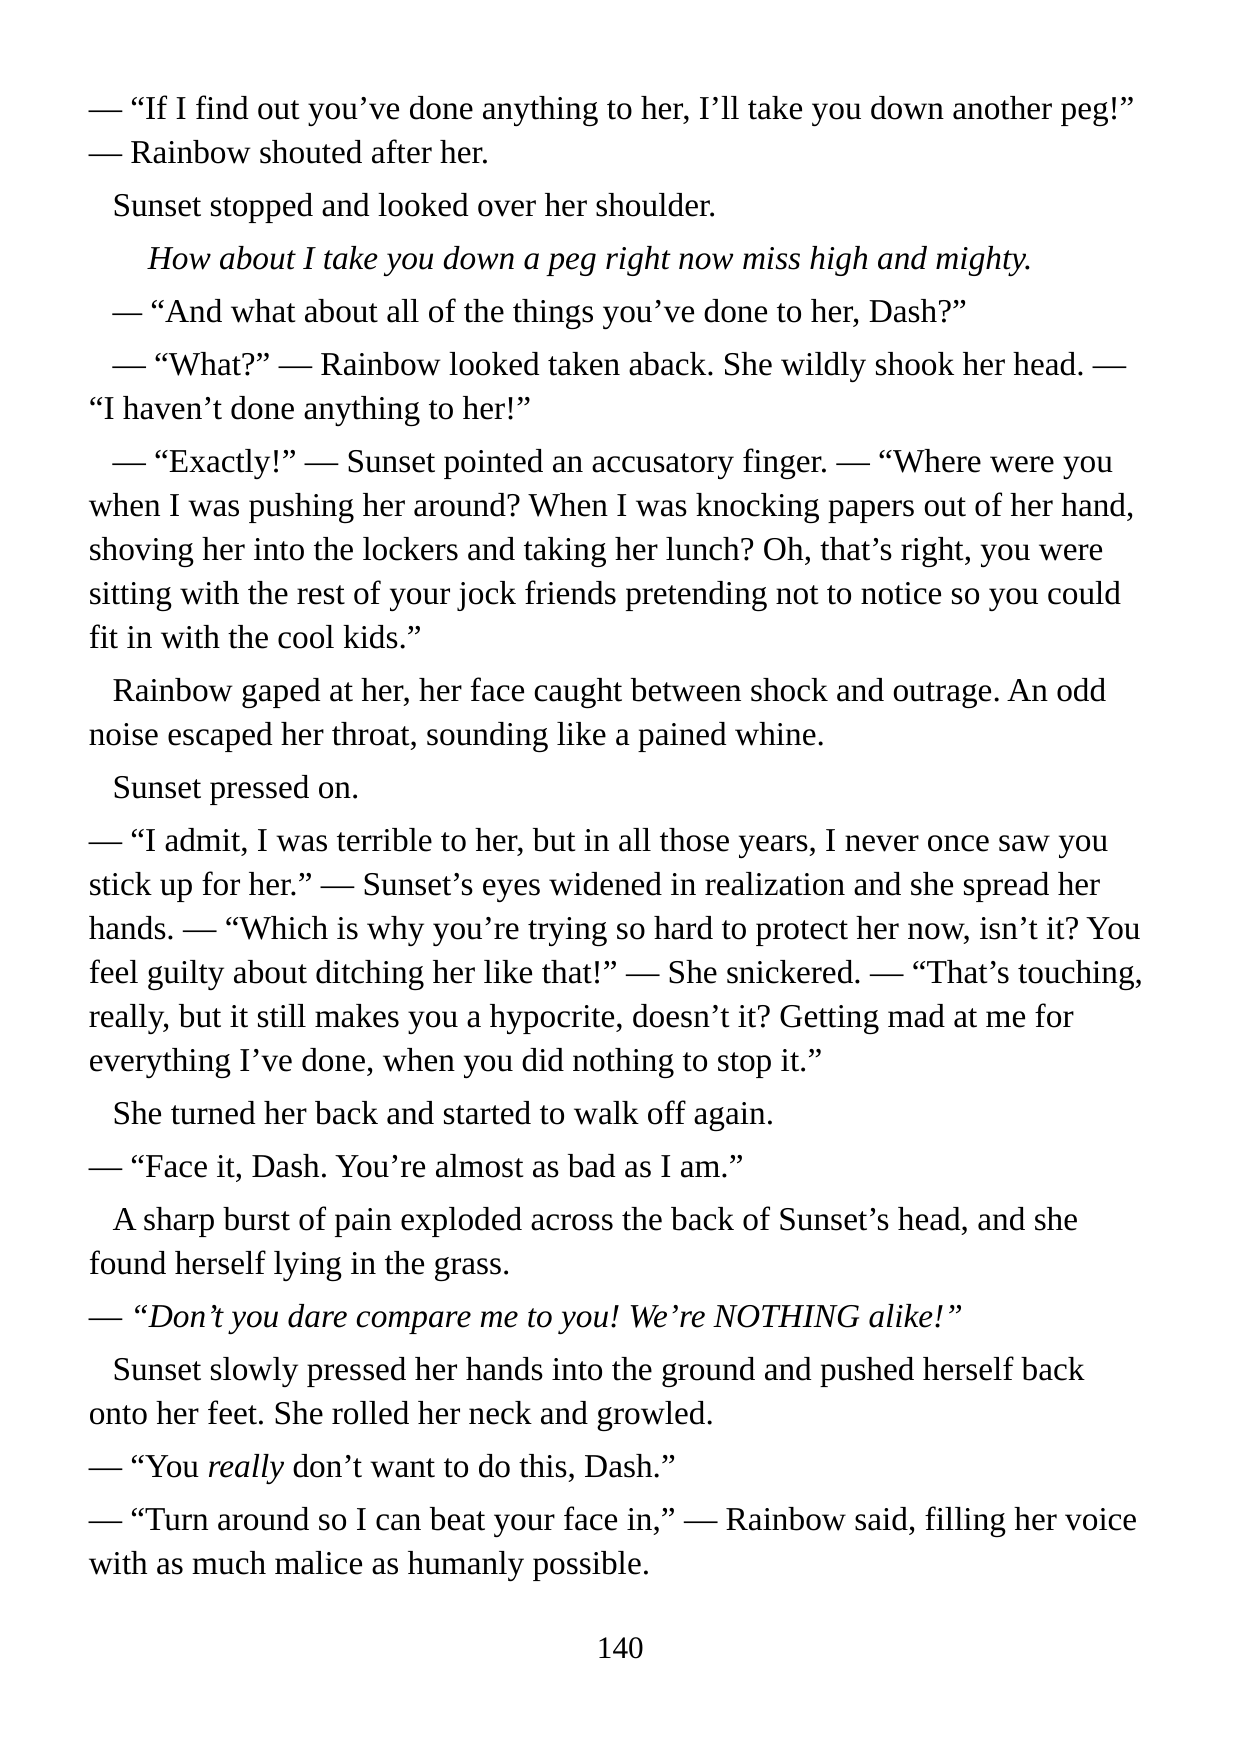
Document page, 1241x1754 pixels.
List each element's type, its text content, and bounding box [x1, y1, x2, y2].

text Sunset stopped and looked over her shoulder. [88, 186, 1152, 224]
text — “If I find out you’ve done anything to her, I’ll take you down another peg!” — Rainbow shouted after her. [88, 88, 1152, 171]
text — “Don’t you dare compare me to you! We’re NOTHING alike!” [88, 1296, 1152, 1335]
text How about I take you down a peg right now miss high and mighty. [88, 238, 1152, 277]
text — “And what about all of the things you’ve done to her, Dash?” [88, 291, 1152, 330]
text Sunset slowly pressed her hands into the ground and pushed herself back onto her feet. She rolled her neck and growled. [88, 1349, 1152, 1432]
text Rainbow gaped at her, her face caught between shock and outrage. An odd noise escaped her throat, sounding like a pained whine. [88, 670, 1152, 753]
text — “Exactly!” — Sunset pointed an accusatory finger. — “Where were you when I was pushing her around? When I was knocking papers out of her hand, shoving her into the lockers and taking her lunch? Oh, that’s right, you were sitting with the rest of your jock friends pretending not to notice so you could fit in with the cool kids.” [88, 441, 1152, 656]
text — “You really don’t want to do this, Dash.” [88, 1446, 1152, 1484]
text — “Turn around so I can beat your face in,” — Rainbow said, filling her voice with as much malice as humanly possible. [88, 1499, 1152, 1582]
text A sharp burst of pain exploded across the back of Sunset’s head, and she found herself lying in the grass. [88, 1199, 1152, 1282]
text — “I admit, I was terrible to her, but in all those years, I never once saw you stick up for her.” — Sunset’s eyes widened in realization and she spread her hands. — “Which is why you’re trying so hard to protect her now, isn’t it? You feel guilty about ditching her like that!” — She snickered. — “That’s touching, really, but it still makes you a hypocrite, doesn’t it? Getting mad at me for everything I’ve done, when you did nothing to stop it.” [88, 820, 1152, 1079]
text Sunset pressed on. [88, 767, 1152, 806]
text — “What?” — Rainbow looked taken aback. She wildly shook her head. — “I haven’t done anything to her!” [88, 344, 1152, 427]
text She turned her back and started to walk off again. [88, 1093, 1152, 1132]
text — “Face it, Dash. You’re almost as bad as I am.” [88, 1146, 1152, 1185]
